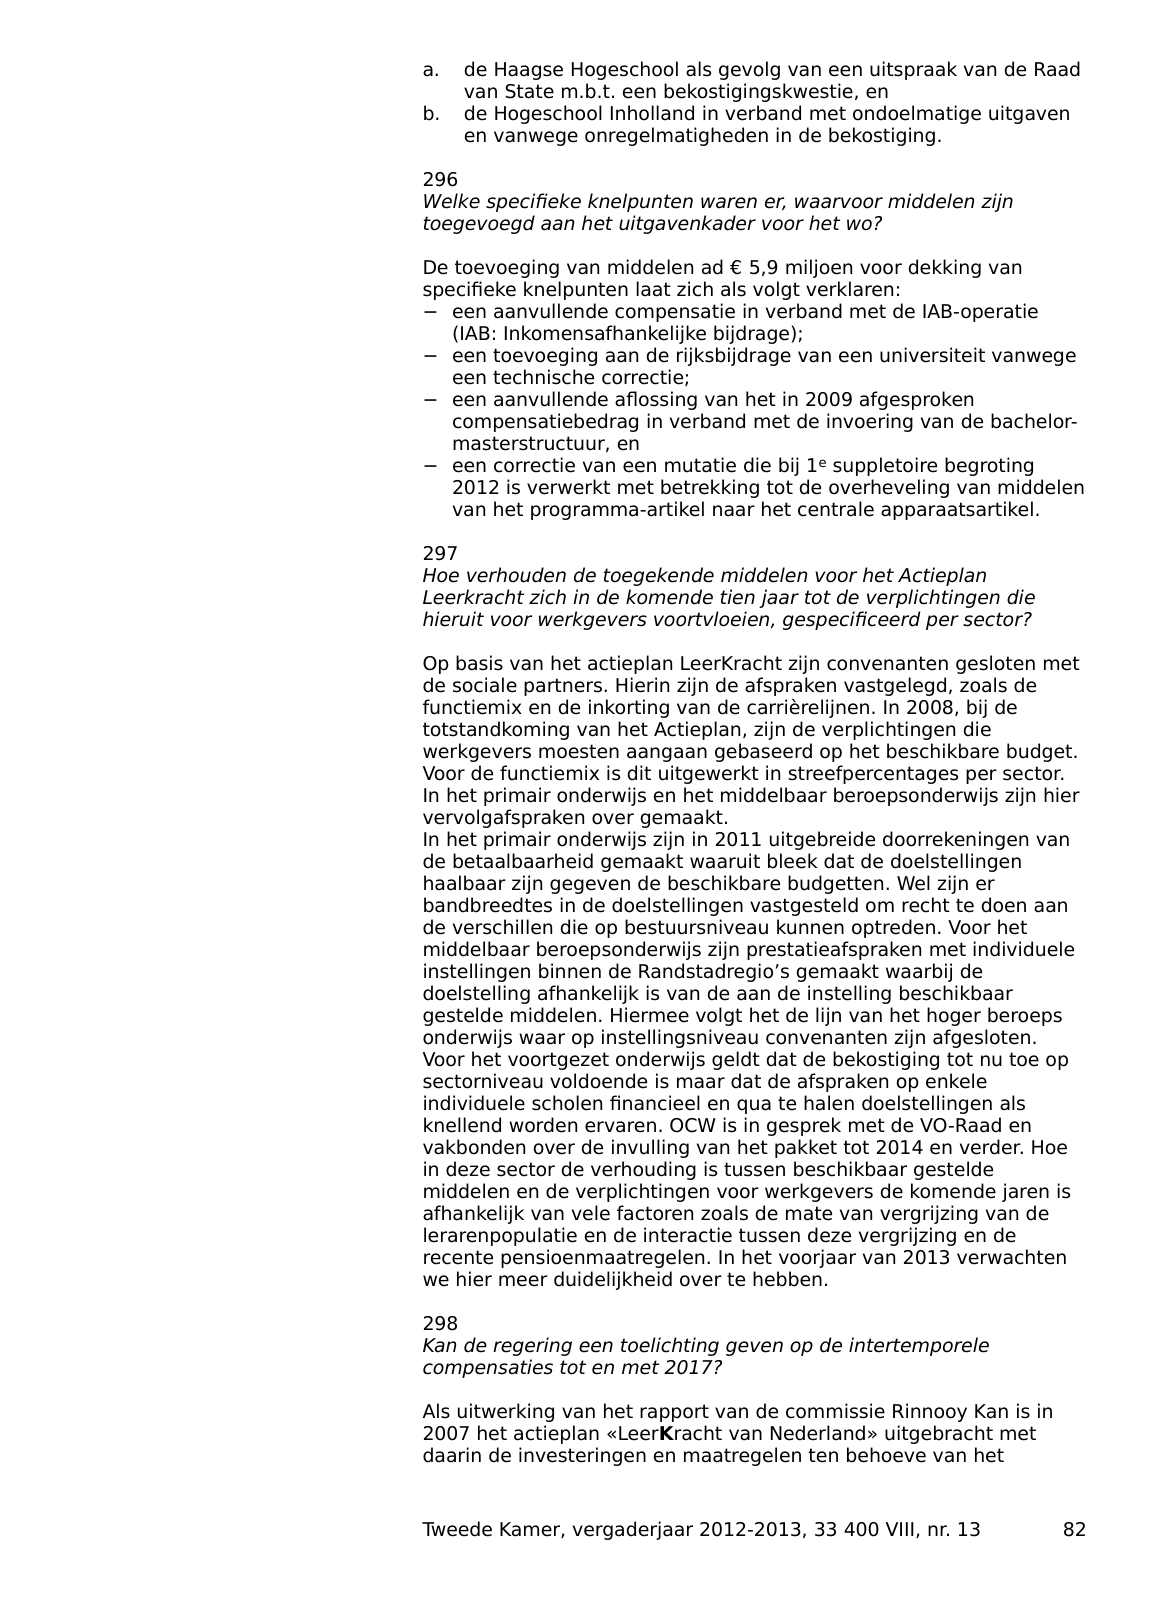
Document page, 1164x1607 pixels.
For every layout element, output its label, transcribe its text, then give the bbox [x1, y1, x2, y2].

text a. de Haagse Hogeschool als gevolg van een uitspraak van de Raad van State m.b.t. een bekostigingskwestie, en [422, 59, 1087, 103]
text Hoe verhouden de toegekende middelen voor het Actieplan Leerkracht zich in de komende tien jaar tot de verplichtingen die hieruit voor werkgevers voortvloeien, gespecificeerd per sector? [422, 565, 1087, 631]
text In het primair onderwijs zijn in 2011 uitgebreide doorrekeningen van de betaalbaarheid gemaakt waaruit bleek dat de doelstellingen haalbaar zijn gegeven de beschikbare budgetten. Wel zijn er bandbreedtes in de doelstellingen vastgesteld om recht te doen aan de verschillen die op bestuursniveau kunnen optreden. Voor het middelbaar beroepsonderwijs zijn prestatieafspraken met individuele instellingen binnen de Randstadregio’s gemaakt waarbij de doelstelling afhankelijk is van de aan de instelling beschikbaar gestelde middelen. Hiermee volgt het de lijn van het hoger beroeps onderwijs waar op instellingsniveau convenanten zijn afgesloten. [422, 829, 1087, 1049]
text De toevoeging van middelen ad € 5,9 miljoen voor dekking van specifieke knelpunten laat zich als volgt verklaren: [422, 257, 1087, 301]
text 297 [422, 543, 1087, 565]
text Op basis van het actieplan LeerKracht zijn convenanten gesloten met de sociale partners. Hierin zijn de afspraken vastgelegd, zoals de functiemix en de inkorting van de carrièrelijnen. In 2008, bij de totstandkoming van het Actieplan, zijn de verplichtingen die werkgevers moesten aangaan gebaseerd op het beschikbare budget. Voor de functiemix is dit uitgewerkt in streefpercentages per sector. In het primair onderwijs en het middelbaar beroepsonderwijs zijn hier vervolgafspraken over gemaakt. [422, 653, 1087, 829]
text 298 [422, 1313, 1087, 1335]
text Welke specifieke knelpunten waren er, waarvoor middelen zijn toegevoegd aan het uitgavenkader voor het wo? [422, 191, 1087, 235]
text Voor het voortgezet onderwijs geldt dat de bekostiging tot nu toe op sectorniveau voldoende is maar dat de afspraken op enkele individuele scholen financieel en qua te halen doelstellingen als knellend worden ervaren. OCW is in gesprek met de VO-Raad en vakbonden over de invulling van het pakket tot 2014 en verder. Hoe in deze sector de verhouding is tussen beschikbaar gestelde middelen en de verplichtingen voor werkgevers de komende jaren is afhankelijk van vele factoren zoals de mate van vergrijzing van de lerarenpopulatie en de interactie tussen deze vergrijzing en de recente pensioenmaatregelen. In het voorjaar van 2013 verwachten we hier meer duidelijkheid over te hebben. [422, 1049, 1087, 1291]
text − een correctie van een mutatie die bij 1e suppletoire begroting 2012 is verwerkt met betrekking tot de overheveling van middelen van het programma-artikel naar het centrale apparaatsartikel. [422, 455, 1087, 521]
text Als uitwerking van het rapport van de commissie Rinnooy Kan is in 2007 het actieplan «LeerKracht van Nederland» uitgebracht met daarin de investeringen en maatregelen ten behoeve van het [422, 1401, 1087, 1467]
text b. de Hogeschool Inholland in verband met ondoelmatige uitgaven en vanwege onregelmatigheden in de bekostiging. [422, 103, 1087, 147]
text − een aanvullende compensatie in verband met de IAB-operatie (IAB: Inkomensafhankelijke bijdrage); [422, 301, 1087, 345]
text − een aanvullende aflossing van het in 2009 afgesproken compensatiebedrag in verband met de invoering van de bachelor-masterstructuur, en [422, 389, 1087, 455]
text Kan de regering een toelichting geven op de intertemporele compensaties tot en met 2017? [422, 1335, 1087, 1379]
text − een toevoeging aan de rijksbijdrage van een universiteit vanwege een technische correctie; [422, 345, 1087, 389]
text 296 [422, 169, 1087, 191]
